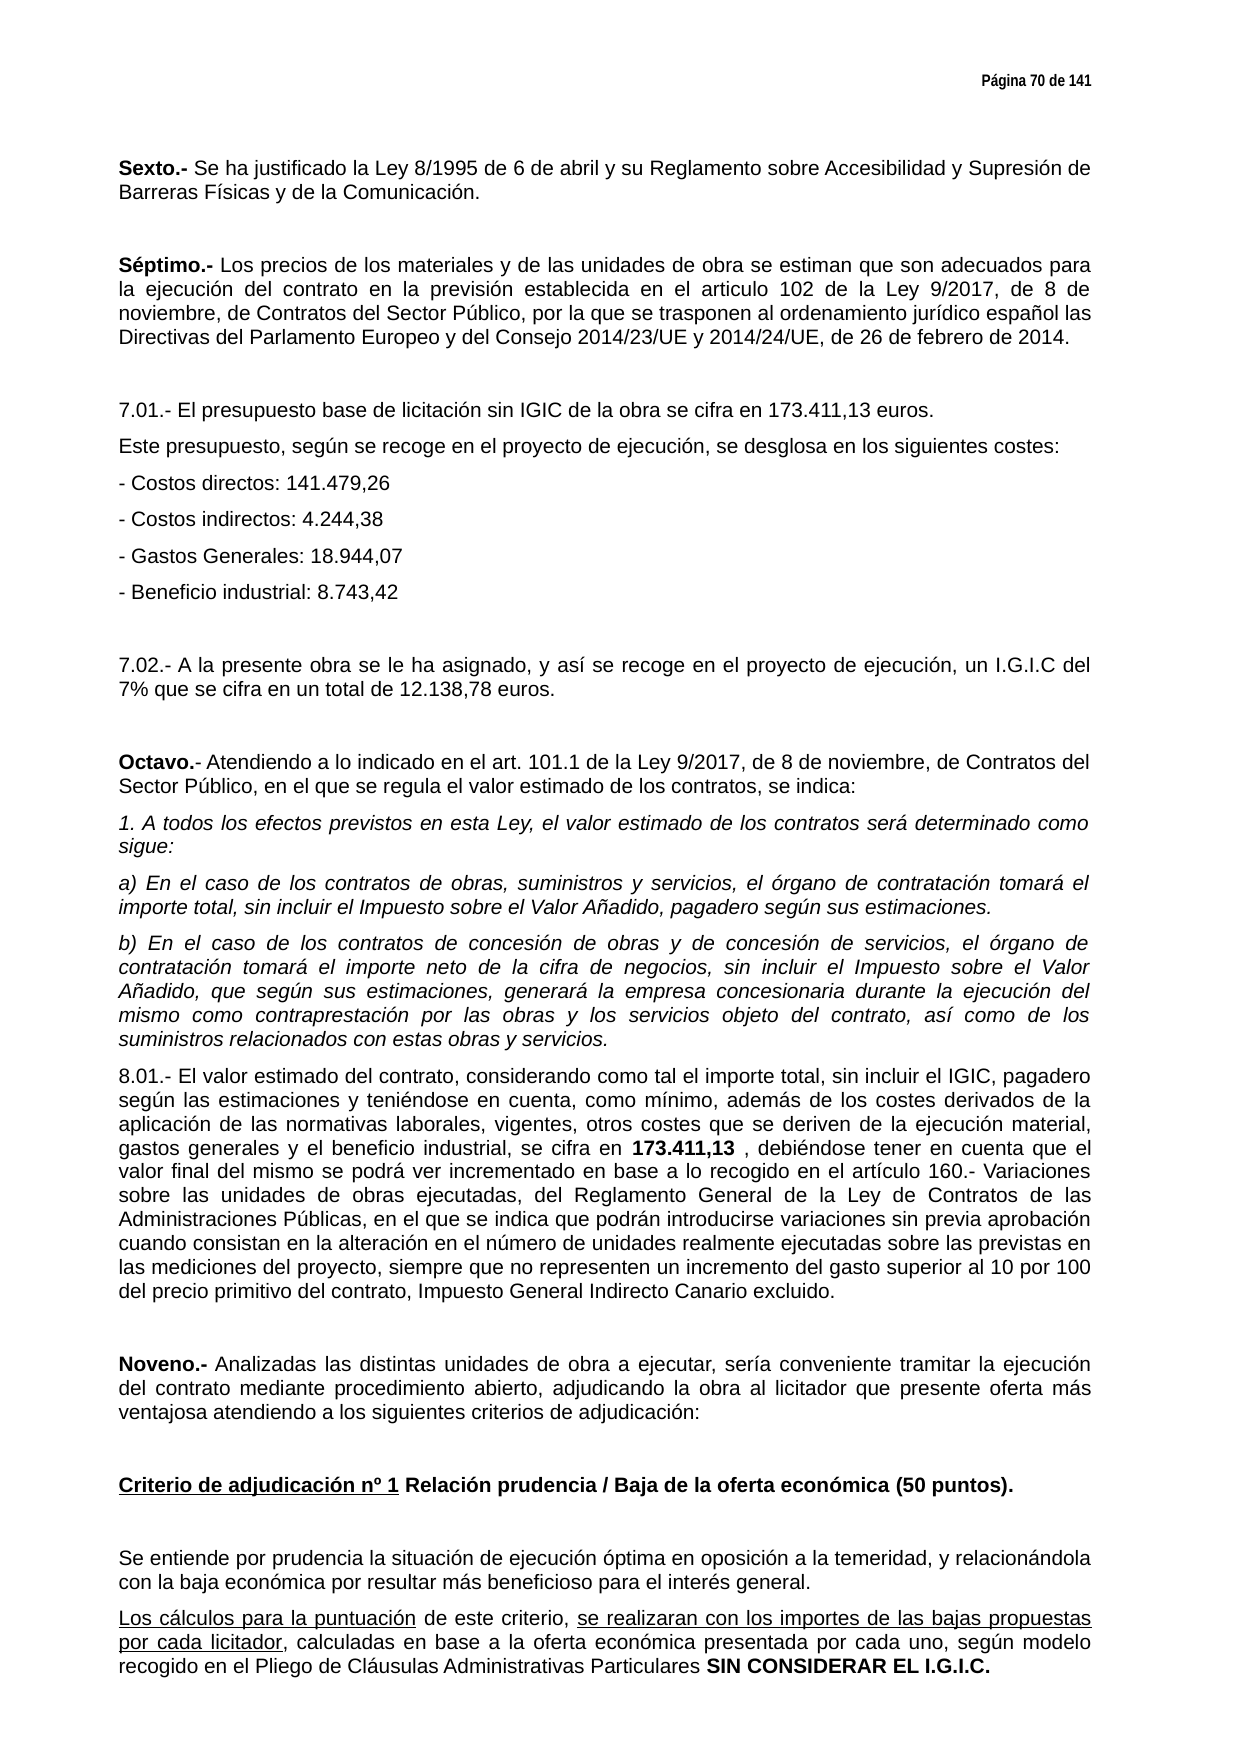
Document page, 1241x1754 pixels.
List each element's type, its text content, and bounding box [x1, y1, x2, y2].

text Noveno.- Analizadas las distintas unidades de obra a ejecutar, sería conveniente tramitar la ejecución del contrato mediante procedimiento abierto, adjudicando la obra al licitador que presente oferta más ventajosa atendiendo a los siguientes criterios de adjudicación: [118, 1352, 1092, 1424]
text - Costos directos: 141.479,26 [118, 471, 1092, 495]
text 8.01.- El valor estimado del contrato, considerando como tal el importe total, sin incluir el IGIC, pagadero según las estimaciones y teniéndose en cuenta, como mínimo, además de los costes derivados de la aplicación de las normativas laborales, vigentes, otros costes que se deriven de la ejecución material, gastos generales y el beneficio industrial, se cifra en 173.411,13 , debiéndose tener en cuenta que el valor final del mismo se podrá ver incrementado en base a lo recogido en el artículo 160.- Variaciones sobre las unidades de obras ejecutadas, del Reglamento General de la Ley de Contratos de las Administraciones Públicas, en el que se indica que podrán introducirse variaciones sin previa aprobación cuando consistan en la alteración en el número de unidades realmente ejecutadas sobre las previstas en las mediciones del proyecto, siempre que no representen un incremento del gasto superior al 10 por 100 del precio primitivo del contrato, Impuesto General Indirecto Canario excluido. [118, 1063, 1092, 1303]
text a) En el caso de los contratos de obras, suministros y servicios, el órgano de contratación tomará el importe total, sin incluir el Impuesto sobre el Valor Añadido, pagadero según sus estimaciones. [118, 871, 1092, 919]
text Este presupuesto, según se recoge en el proyecto de ejecución, se desglosa en los siguientes costes: [118, 434, 1092, 458]
text Criterio de adjudicación nº 1 Relación prudencia / Baja de la oferta económica (50 puntos). [118, 1473, 1092, 1497]
text Se entiende por prudencia la situación de ejecución óptima en oposición a la temeridad, y relacionándola con la baja económica por resultar más beneficioso para el interés general. [118, 1546, 1092, 1594]
text Los cálculos para la puntuación de este criterio, se realizaran con los importes de las bajas propuestas por cada licitador, calculadas en base a la oferta económica presentada por cada uno, según modelo recogido en el Pliego de Cláusulas Administrativas Particulares SIN CONSIDERAR EL I.G.I.C. [118, 1606, 1092, 1678]
text 1. A todos los efectos previstos en esta Ley, el valor estimado de los contratos será determinado como sigue: [118, 810, 1092, 858]
text - Beneficio industrial: 8.743,42 [118, 580, 1092, 604]
text Séptimo.- Los precios de los materiales y de las unidades de obra se estiman que son adecuados para la ejecución del contrato en la previsión establecida en el articulo 102 de la Ley 9/2017, de 8 de noviembre, de Contratos del Sector Público, por la que se trasponen al ordenamiento jurídico español las Directivas del Parlamento Europeo y del Consejo 2014/23/UE y 2014/24/UE, de 26 de febrero de 2014. [118, 253, 1092, 349]
text - Gastos Generales: 18.944,07 [118, 544, 1092, 568]
text - Costos indirectos: 4.244,38 [118, 507, 1092, 531]
text Sexto.- Se ha justificado la Ley 8/1995 de 6 de abril y su Reglamento sobre Accesibilidad y Supresión de Barreras Físicas y de la Comunicación. [118, 156, 1092, 204]
text 7.01.- El presupuesto base de licitación sin IGIC de la obra se cifra en 173.411,13 euros. [118, 398, 1092, 422]
text 7.02.- A la presente obra se le ha asignado, y así se recoge en el proyecto de ejecución, un I.G.I.C del 7% que se cifra en un total de 12.138,78 euros. [118, 653, 1092, 701]
text b) En el caso de los contratos de concesión de obras y de concesión de servicios, el órgano de contratación tomará el importe neto de la cifra de negocios, sin incluir el Impuesto sobre el Valor Añadido, que según sus estimaciones, generará la empresa concesionaria durante la ejecución del mismo como contraprestación por las obras y los servicios objeto del contrato, así como de los suministros relacionados con estas obras y servicios. [118, 931, 1092, 1051]
text Octavo.- Atendiendo a lo indicado en el art. 101.1 de la Ley 9/2017, de 8 de noviembre, de Contratos del Sector Público, en el que se regula el valor estimado de los contratos, se indica: [118, 750, 1092, 798]
